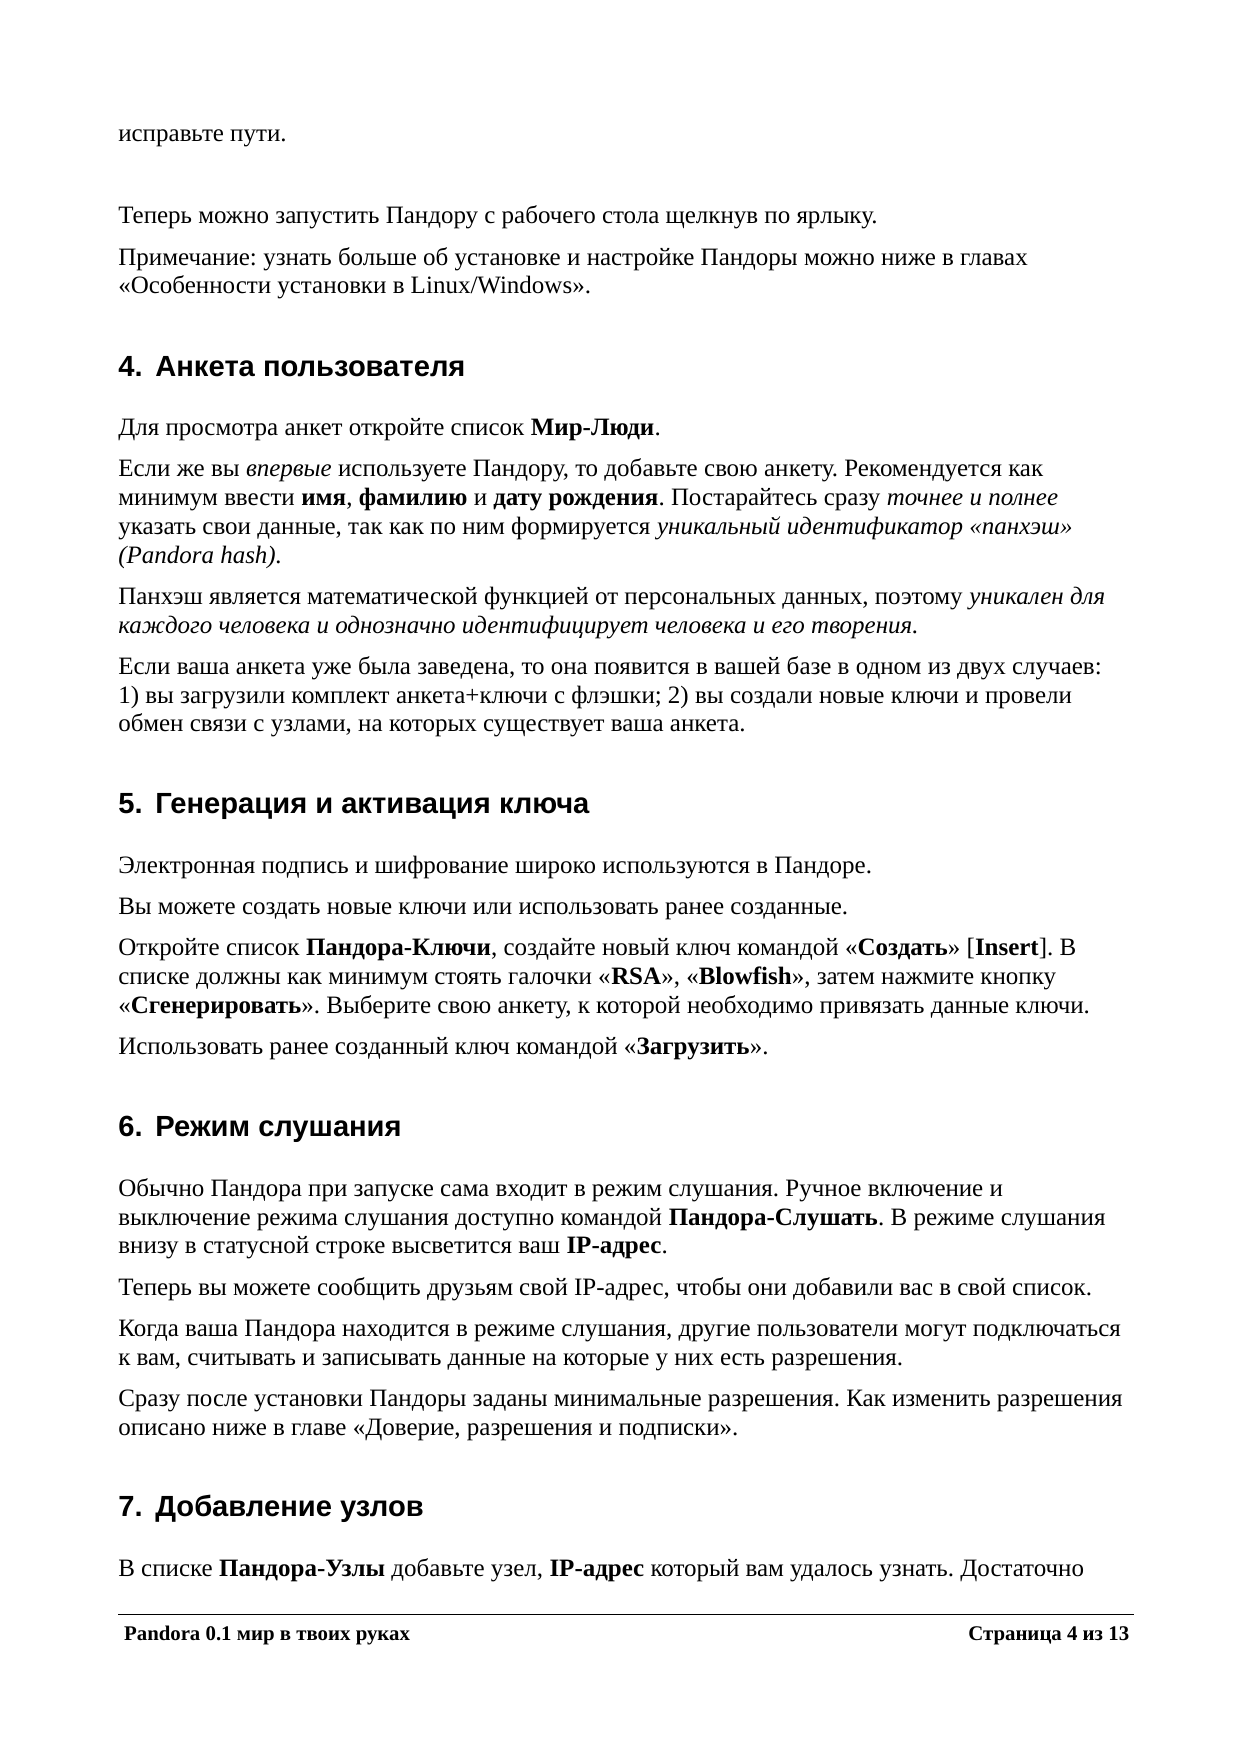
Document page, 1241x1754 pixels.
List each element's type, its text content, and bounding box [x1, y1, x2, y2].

text Обычно Пандора при запуске сама входит в режим слушания. Ручное включение и выключение режима слушания доступно командой Пандора-Слушать. В режиме слушания внизу в статусной строке высветится ваш IP-адрес. [118, 1173, 1134, 1259]
text Вы можете создать новые ключи или использовать ранее созданные. [118, 891, 1134, 920]
subtitle Генерация и активация ключа [118, 786, 1134, 820]
text Для просмотра анкет откройте список Мир-Люди. [118, 412, 1134, 441]
subtitle Анкета пользователя [118, 348, 1134, 382]
text Панхэш является математической функцией от персональных данных, поэтому уникален для каждого человека и однозначно идентифицирует человека и его творения. [118, 581, 1134, 638]
subtitle Добавление узлов [118, 1489, 1134, 1523]
text Теперь вы можете сообщить друзьям свой IP-адрес, чтобы они добавили вас в свой список. [118, 1272, 1134, 1300]
text Примечание: узнать больше об установке и настройке Пандоры можно ниже в главах «Особенности установки в Linux/Windows». [118, 242, 1134, 299]
text В списке Пандора-Узлы добавьте узел, IP-адрес который вам удалось узнать. Достаточно [118, 1553, 1134, 1582]
text исправьте пути. [118, 118, 1134, 147]
text Сразу после установки Пандоры заданы минимальные разрешения. Как изменить разрешения описано ниже в главе «Доверие, разрешения и подписки». [118, 1383, 1134, 1440]
text Откройте список Пандора-Ключи, создайте новый ключ командой «Создать» [Insert]. В списке должны как минимум стоять галочки «RSA», «Blowfish», затем нажмите кнопку «Сгенерировать». Выберите свою анкету, к которой необходимо привязать данные ключи. [118, 932, 1134, 1019]
text Если же вы впервые используете Пандору, то добавьте свою анкету. Рекомендуется как минимум ввести имя, фамилию и дату рождения. Постарайтесь сразу точнее и полнее указать свои данные, так как по ним формируется уникальный идентификатор «панхэш» (Pandora hash). [118, 453, 1134, 568]
text Использовать ранее созданный ключ командой «Загрузить». [118, 1031, 1134, 1060]
text Теперь можно запустить Пандору с рабочего стола щелкнув по ярлыку. [118, 201, 1134, 229]
text Электронная подпись и шифрование широко используются в Пандоре. [118, 850, 1134, 879]
text Когда ваша Пандора находится в режиме слушания, другие пользователи могут подключаться к вам, считывать и записывать данные на которые у них есть разрешения. [118, 1313, 1134, 1370]
text Если ваша анкета уже была заведена, то она появится в вашей базе в одном из двух случаев: 1) вы загрузили комплект анкета+ключи с флэшки; 2) вы создали новые ключи и провели обмен связи с узлами, на которых существует ваша анкета. [118, 651, 1134, 737]
subtitle Режим слушания [118, 1109, 1134, 1143]
